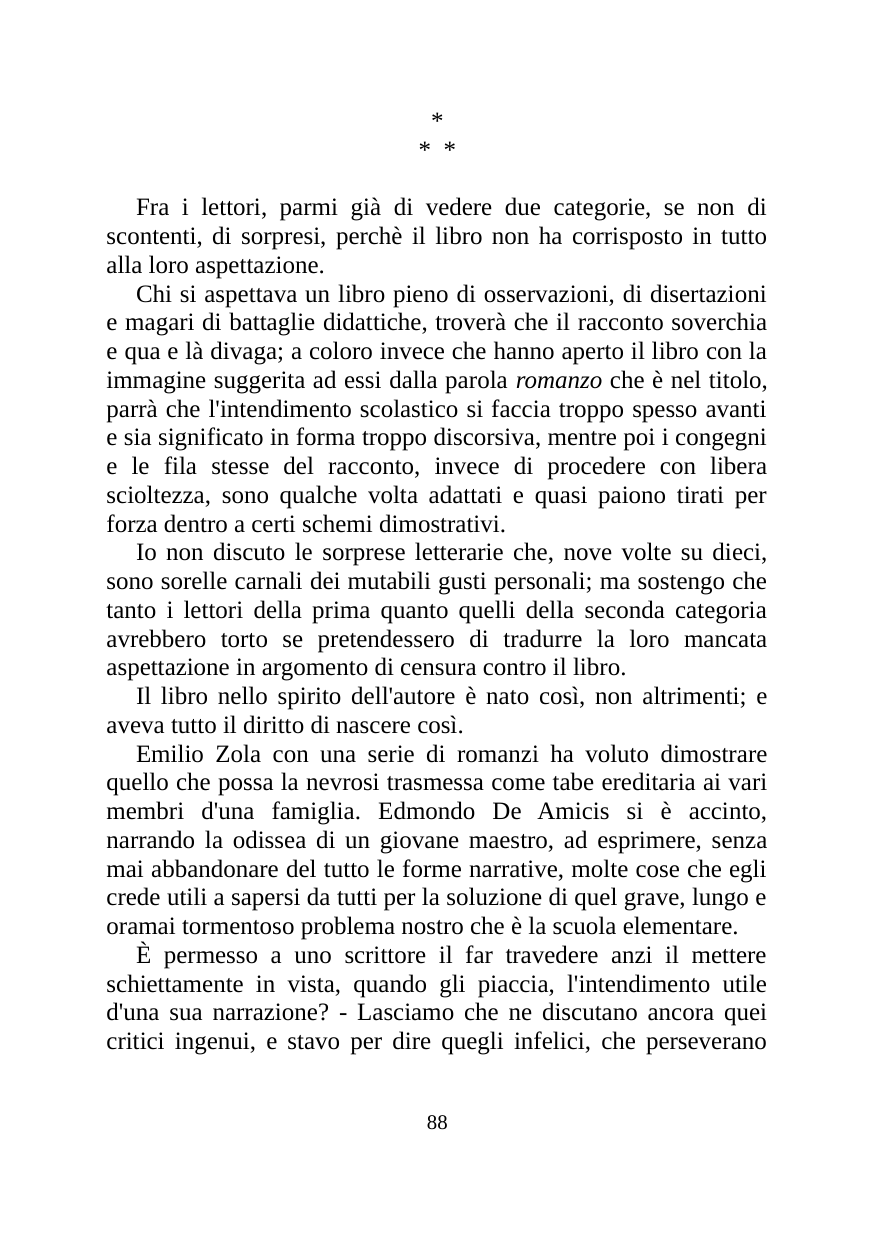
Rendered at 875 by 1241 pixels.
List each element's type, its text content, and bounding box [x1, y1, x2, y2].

text * * [106, 135, 768, 164]
text Fra i lettori, parmi già di vedere due categorie, se non di scontenti, di sorpresi, perchè il libro non ha corrisposto in tutto alla loro aspettazione. [106, 192, 768, 279]
text * [106, 106, 768, 135]
text Chi si aspettava un libro pieno di osservazioni, di disertazioni e magari di battaglie didattiche, troverà che il racconto soverchia e qua e là divaga; a coloro invece che hanno aperto il libro con la immagine suggerita ad essi dalla parola romanzo che è nel titolo, parrà che l'intendimento scolastico si faccia troppo spesso avanti e sia significato in forma troppo discorsiva, mentre poi i congegni e le fila stesse del racconto, invece di procedere con libera scioltezza, sono qualche volta adattati e quasi paiono tirati per forza dentro a certi schemi dimostrativi. [106, 279, 768, 537]
text Il libro nello spirito dell'autore è nato così, non altrimenti; e aveva tutto il diritto di nascere così. [106, 681, 768, 739]
text Io non discuto le sorprese letterarie che, nove volte su dieci, sono sorelle carnali dei mutabili gusti personali; ma sostengo che tanto i lettori della prima quanto quelli della seconda categoria avrebbero torto se pretendessero di tradurre la loro mancata aspettazione in argomento di censura contro il libro. [106, 537, 768, 681]
text Emilio Zola con una serie di romanzi ha voluto dimostrare quello che possa la nevrosi trasmessa come tabe ereditaria ai vari membri d'una famiglia. Edmondo De Amicis si è accinto, narrando la odissea di un giovane maestro, ad esprimere, senza mai abbandonare del tutto le forme narrative, molte cose che egli crede utili a sapersi da tutti per la soluzione di quel grave, lungo e oramai tormentoso problema nostro che è la scuola elementare. [106, 739, 768, 940]
text È permesso a uno scrittore il far travedere anzi il mettere schiettamente in vista, quando gli piaccia, l'intendimento utile d'una sua narrazione? - Lasciamo che ne discutano ancora quei critici ingenui, e stavo per dire quegli infelici, che perseverano [106, 940, 768, 1055]
